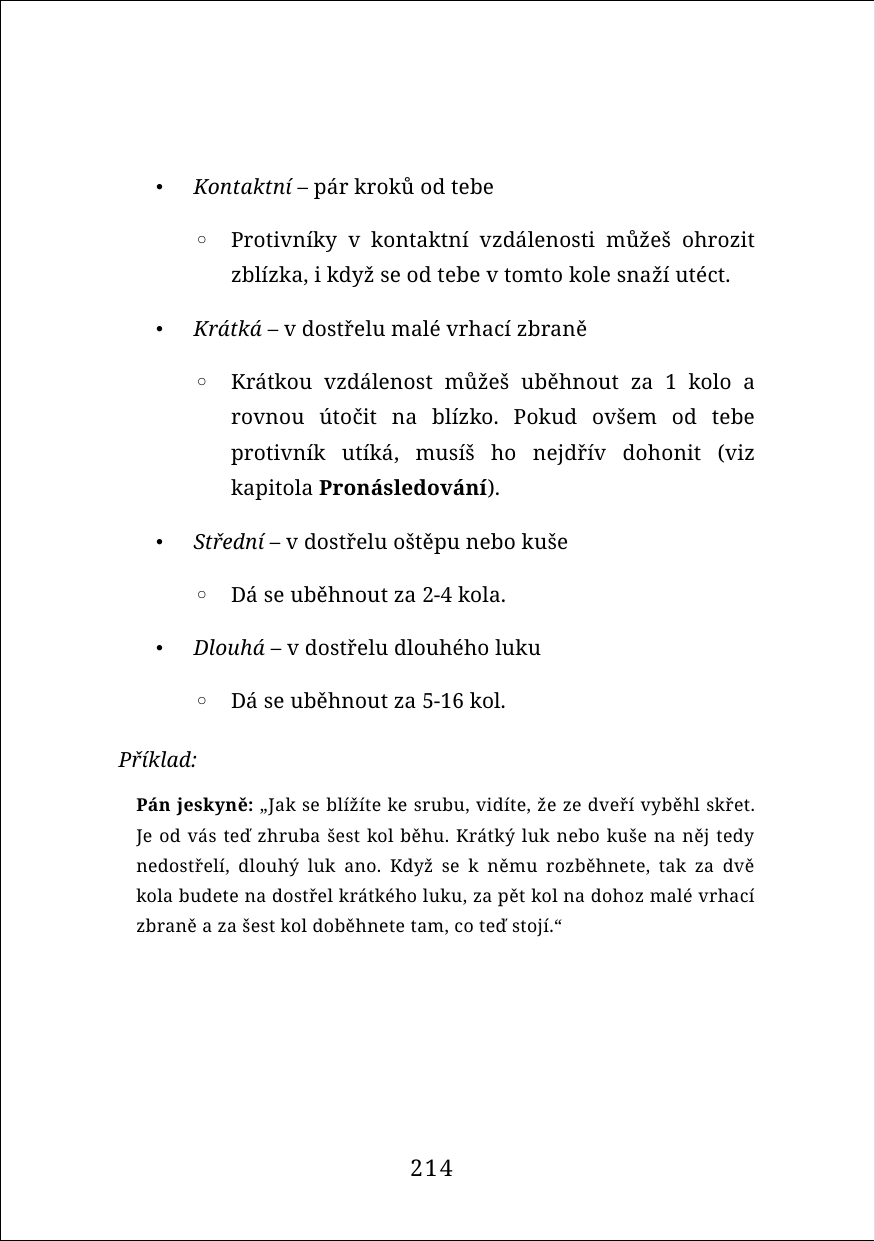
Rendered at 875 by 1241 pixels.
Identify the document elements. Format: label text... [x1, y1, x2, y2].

list Krátkou vzdálenost můžeš uběhnout za 1 kolo a rovnou útočit na blízko. Pokud ovšem od tebe protivník utíká, musíš ho nejdřív dohonit (viz kapitola Pronásledování). [193, 367, 756, 502]
text Příklad: [118, 746, 756, 774]
list Dá se uběhnout za 2-4 kola. [193, 580, 756, 608]
list Kontaktní – pár kroků od tebe [156, 172, 756, 200]
text Pán jeskyně: „Jak se blížíte ke srubu, vidíte, že ze dveří vyběhl skřet. Je od vás teď zhruba šest kol běhu. Krátký luk nebo kuše na něj tedy nedostřelí, dlouhý luk ano. Když se k němu rozběhnete, tak za dvě kola budete na dostřel krátkého luku, za pět kol na dohoz malé vrhací zbraně a za šest kol doběhnete tam, co teď stojí.“ [136, 793, 756, 938]
list Protivníky v kontaktní vzdálenosti můžeš ohrozit zblízka, i když se od tebe v tomto kole snaží utéct. [193, 225, 756, 289]
list Krátká – v dostřelu malé vrhací zbraně [156, 314, 756, 342]
list Střední – v dostřelu oštěpu nebo kuše [156, 527, 756, 555]
list Dá se uběhnout za 5-16 kol. [193, 686, 756, 715]
list Dlouhá – v dostřelu dlouhého luku [156, 633, 756, 662]
